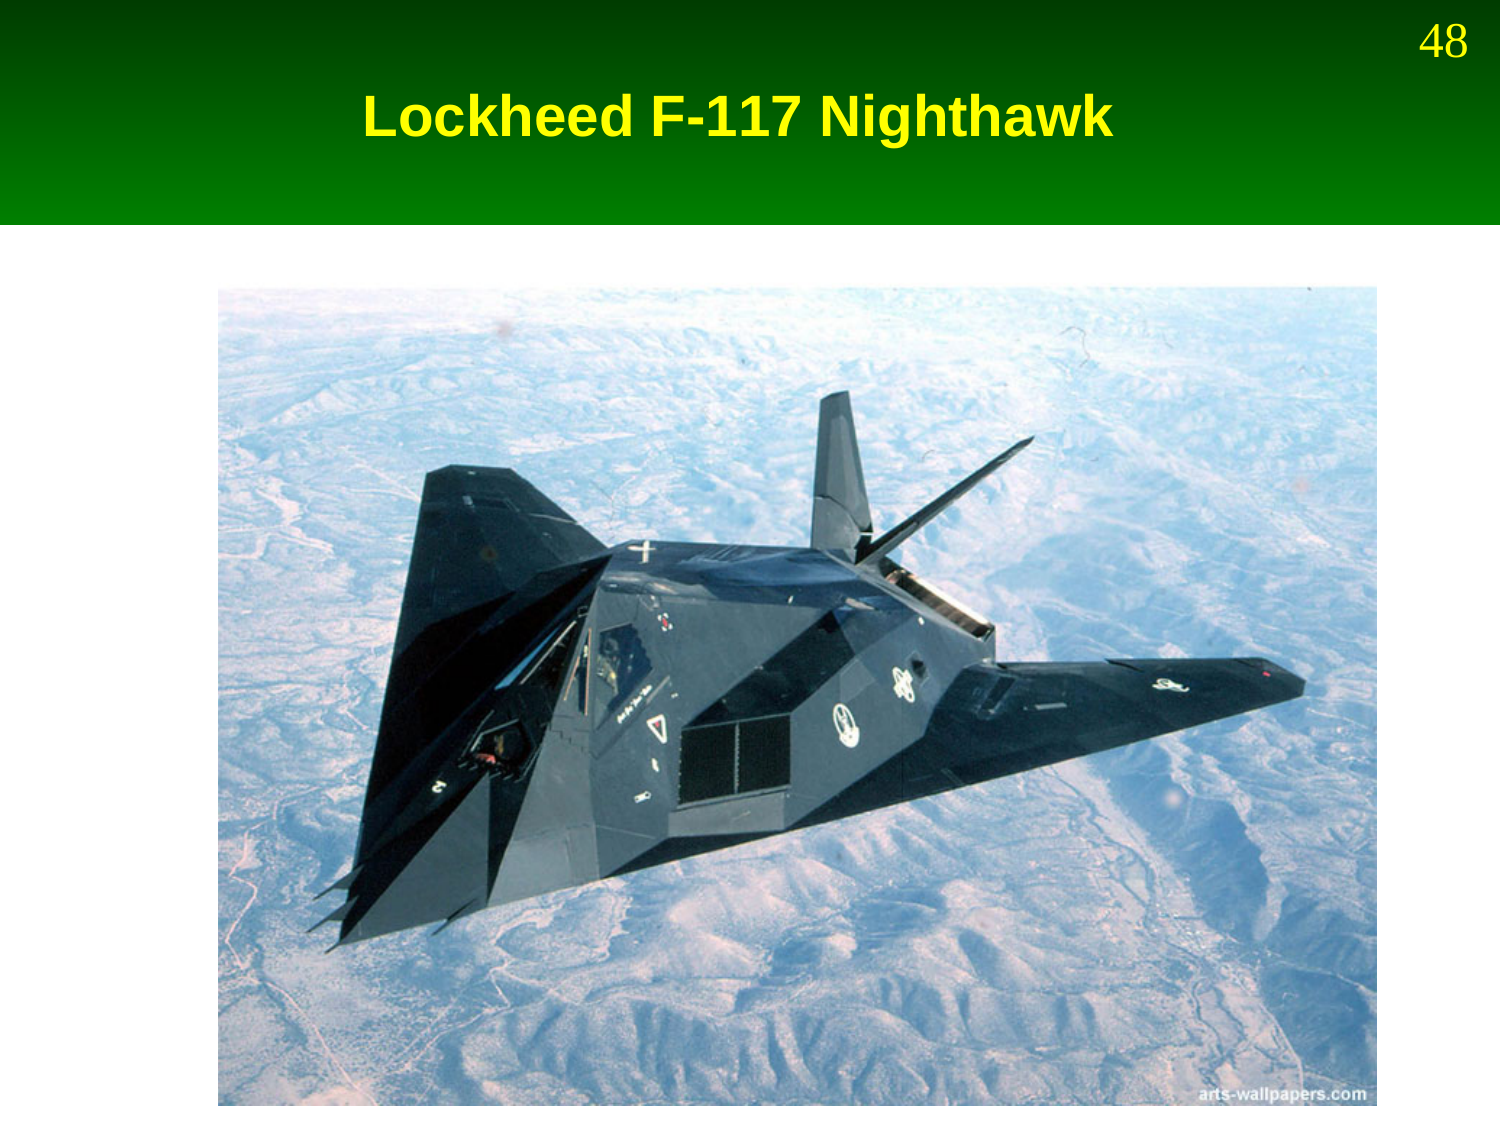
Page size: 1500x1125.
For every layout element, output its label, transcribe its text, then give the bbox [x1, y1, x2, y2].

picture [218, 237, 1377, 1106]
title Lockheed F-117 Nighthawk [88, 18, 1389, 207]
